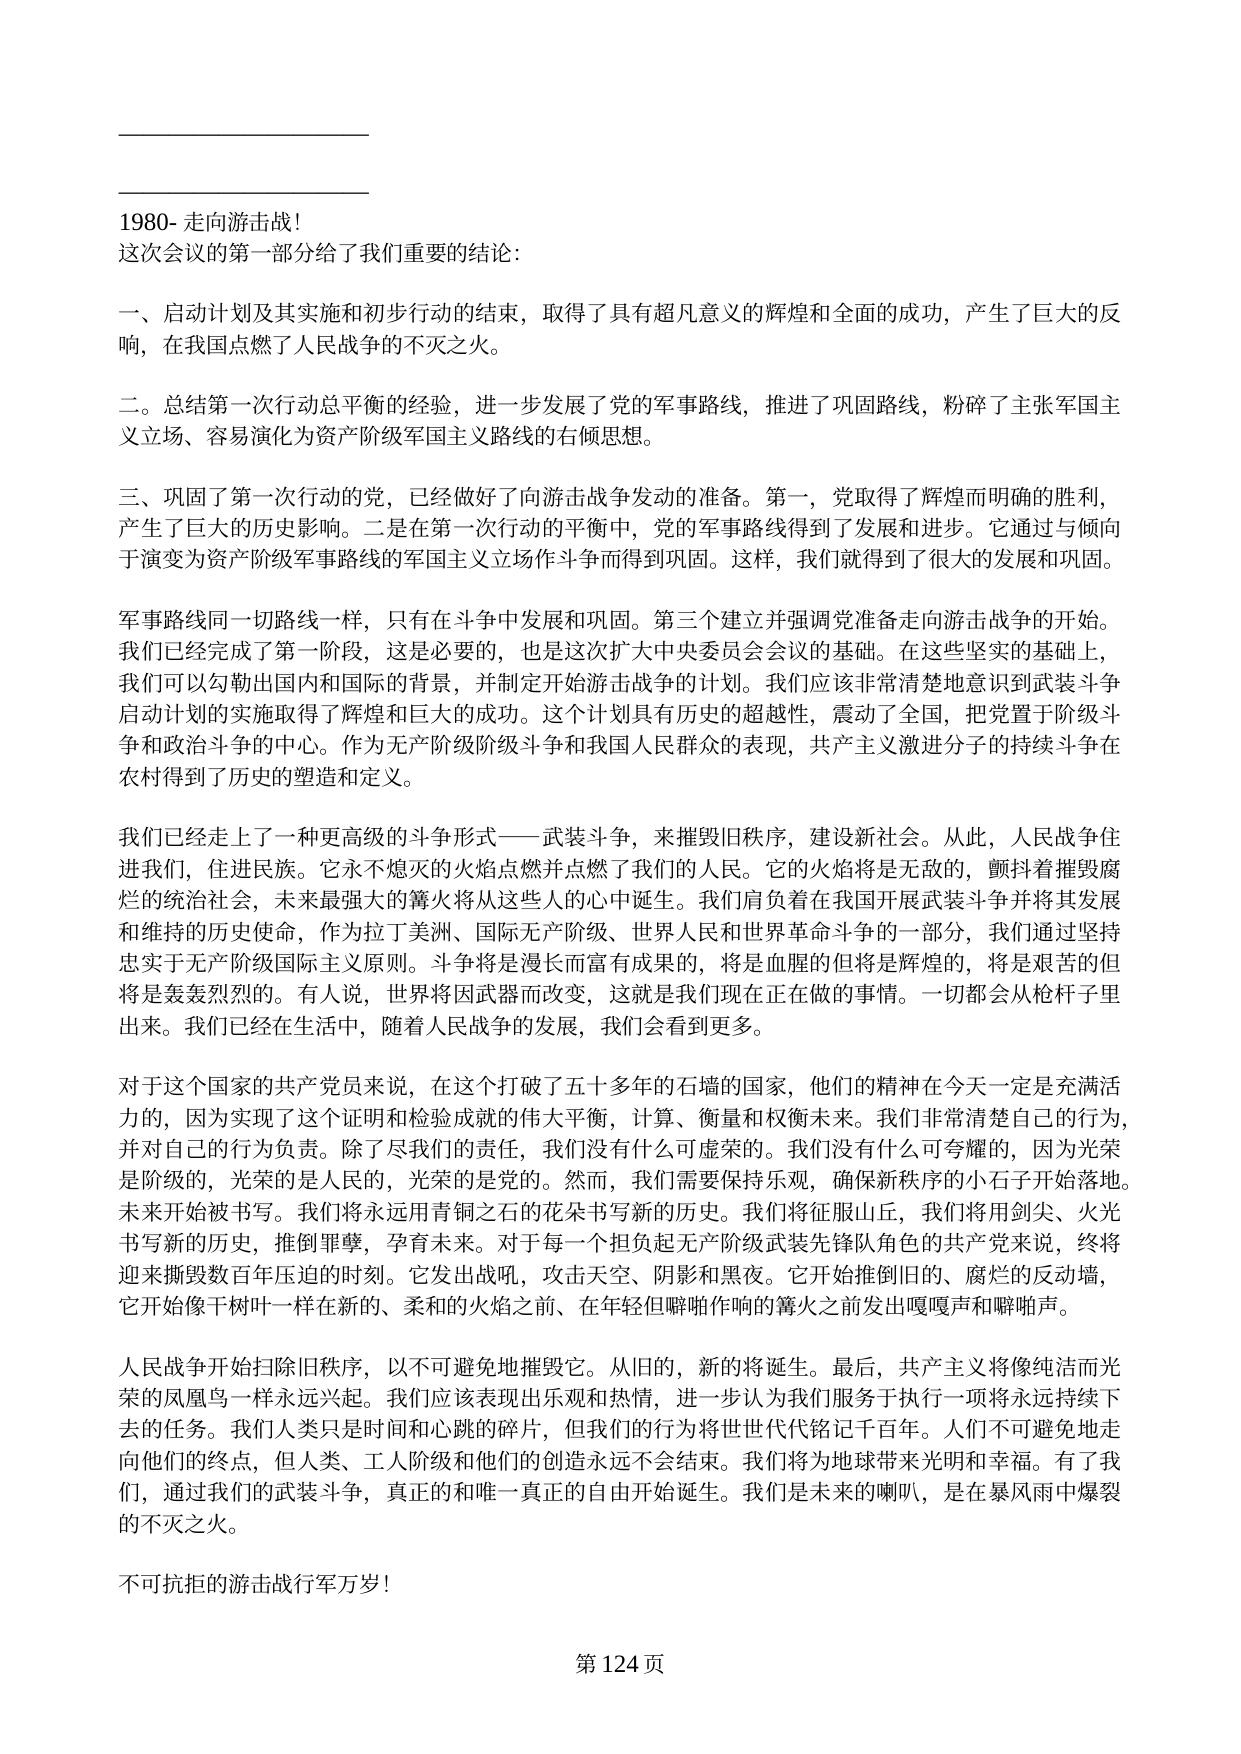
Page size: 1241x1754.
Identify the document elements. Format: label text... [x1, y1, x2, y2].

text 这次会议的第一部分给了我们重要的结论： [118, 236, 1122, 268]
text 二。总结第一次行动总平衡的经验，进一步发展了党的军事路线，推进了巩固路线，粉碎了主张军国主义立场、容易演化为资产阶级军国主义路线的右倾思想。 [118, 388, 1122, 451]
text 不可抗拒的游击战行军万岁！ [118, 1567, 1122, 1599]
text 人民战争开始扫除旧秩序，以不可避免地摧毁它。从旧的，新的将诞生。最后，共产主义将像纯洁而光荣的凤凰鸟一样永远兴起。我们应该表现出乐观和热情，进一步认为我们服务于执行一项将永远持续下去的任务。我们人类只是时间和心跳的碎片，但我们的行为将世世代代铭记千百年。人们不可避免地走向他们的终点，但人类、工人阶级和他们的创造永远不会结束。我们将为地球带来光明和幸福。有了我们，通过我们的武装斗争，真正的和唯一真正的自由开始诞生。我们是未来的喇叭，是在暴风雨中爆裂的不灭之火。 [118, 1350, 1122, 1538]
text 三、巩固了第一次行动的党，已经做好了向游击战争发动的准备。第一，党取得了辉煌而明确的胜利，产生了巨大的历史影响。二是在第一次行动的平衡中，党的军事路线得到了发展和进步。它通过与倾向于演变为资产阶级军事路线的军国主义立场作斗争而得到巩固。这样，我们就得到了很大的发展和巩固。 [118, 480, 1122, 574]
text —————————— [118, 118, 1122, 147]
text —————————— [118, 176, 1122, 205]
text 对于这个国家的共产党员来说，在这个打破了五十多年的石墙的国家，他们的精神在今天一定是充满活力的，因为实现了这个证明和检验成就的伟大平衡，计算、衡量和权衡未来。我们非常清楚自己的行为，并对自己的行为负责。除了尽我们的责任，我们没有什么可虚荣的。我们没有什么可夸耀的，因为光荣是阶级的，光荣的是人民的，光荣的是党的。然而，我们需要保持乐观，确保新秩序的小石子开始落地。未来开始被书写。我们将永远用青铜之石的花朵书写新的历史。我们将征服山丘，我们将用剑尖、火光书写新的历史，推倒罪孽，孕育未来。对于每一个担负起无产阶级武装先锋队角色的共产党来说，终将迎来撕毁数百年压迫的时刻。它发出战吼，攻击天空、阴影和黑夜。它开始推倒旧的、腐烂的反动墙，它开始像干树叶一样在新的、柔和的火焰之前、在年轻但噼啪作响的篝火之前发出嘎嘎声和噼啪声。 [118, 1069, 1122, 1321]
text 一、启动计划及其实施和初步行动的结束，取得了具有超凡意义的辉煌和全面的成功，产生了巨大的反响，在我国点燃了人民战争的不灭之火。 [118, 296, 1122, 359]
text 1980- 走向游击战！ [118, 205, 1122, 236]
text 军事路线同一切路线一样，只有在斗争中发展和巩固。第三个建立并强调党准备走向游击战争的开始。我们已经完成了第一阶段，这是必要的，也是这次扩大中央委员会会议的基础。在这些坚实的基础上，我们可以勾勒出国内和国际的背景，并制定开始游击战争的计划。我们应该非常清楚地意识到武装斗争启动计划的实施取得了辉煌和巨大的成功。这个计划具有历史的超越性，震动了全国，把党置于阶级斗争和政治斗争的中心。作为无产阶级阶级斗争和我国人民群众的表现，共产主义激进分子的持续斗争在农村得到了历史的塑造和定义。 [118, 603, 1122, 792]
text 我们已经走上了一种更高级的斗争形式——武装斗争，来摧毁旧秩序，建设新社会。从此，人民战争住进我们，住进民族。它永不熄灭的火焰点燃并点燃了我们的人民。它的火焰将是无敌的，颤抖着摧毁腐烂的统治社会，未来最强大的篝火将从这些人的心中诞生。我们肩负着在我国开展武装斗争并将其发展和维持的历史使命，作为拉丁美洲、国际无产阶级、世界人民和世界革命斗争的一部分，我们通过坚持忠实于无产阶级国际主义原则。斗争将是漫长而富有成果的，将是血腥的但将是辉煌的，将是艰苦的但将是轰轰烈烈的。有人说，世界将因武器而改变，这就是我们现在正在做的事情。一切都会从枪杆子里出来。我们已经在生活中，随着人民战争的发展，我们会看到更多。 [118, 820, 1122, 1041]
